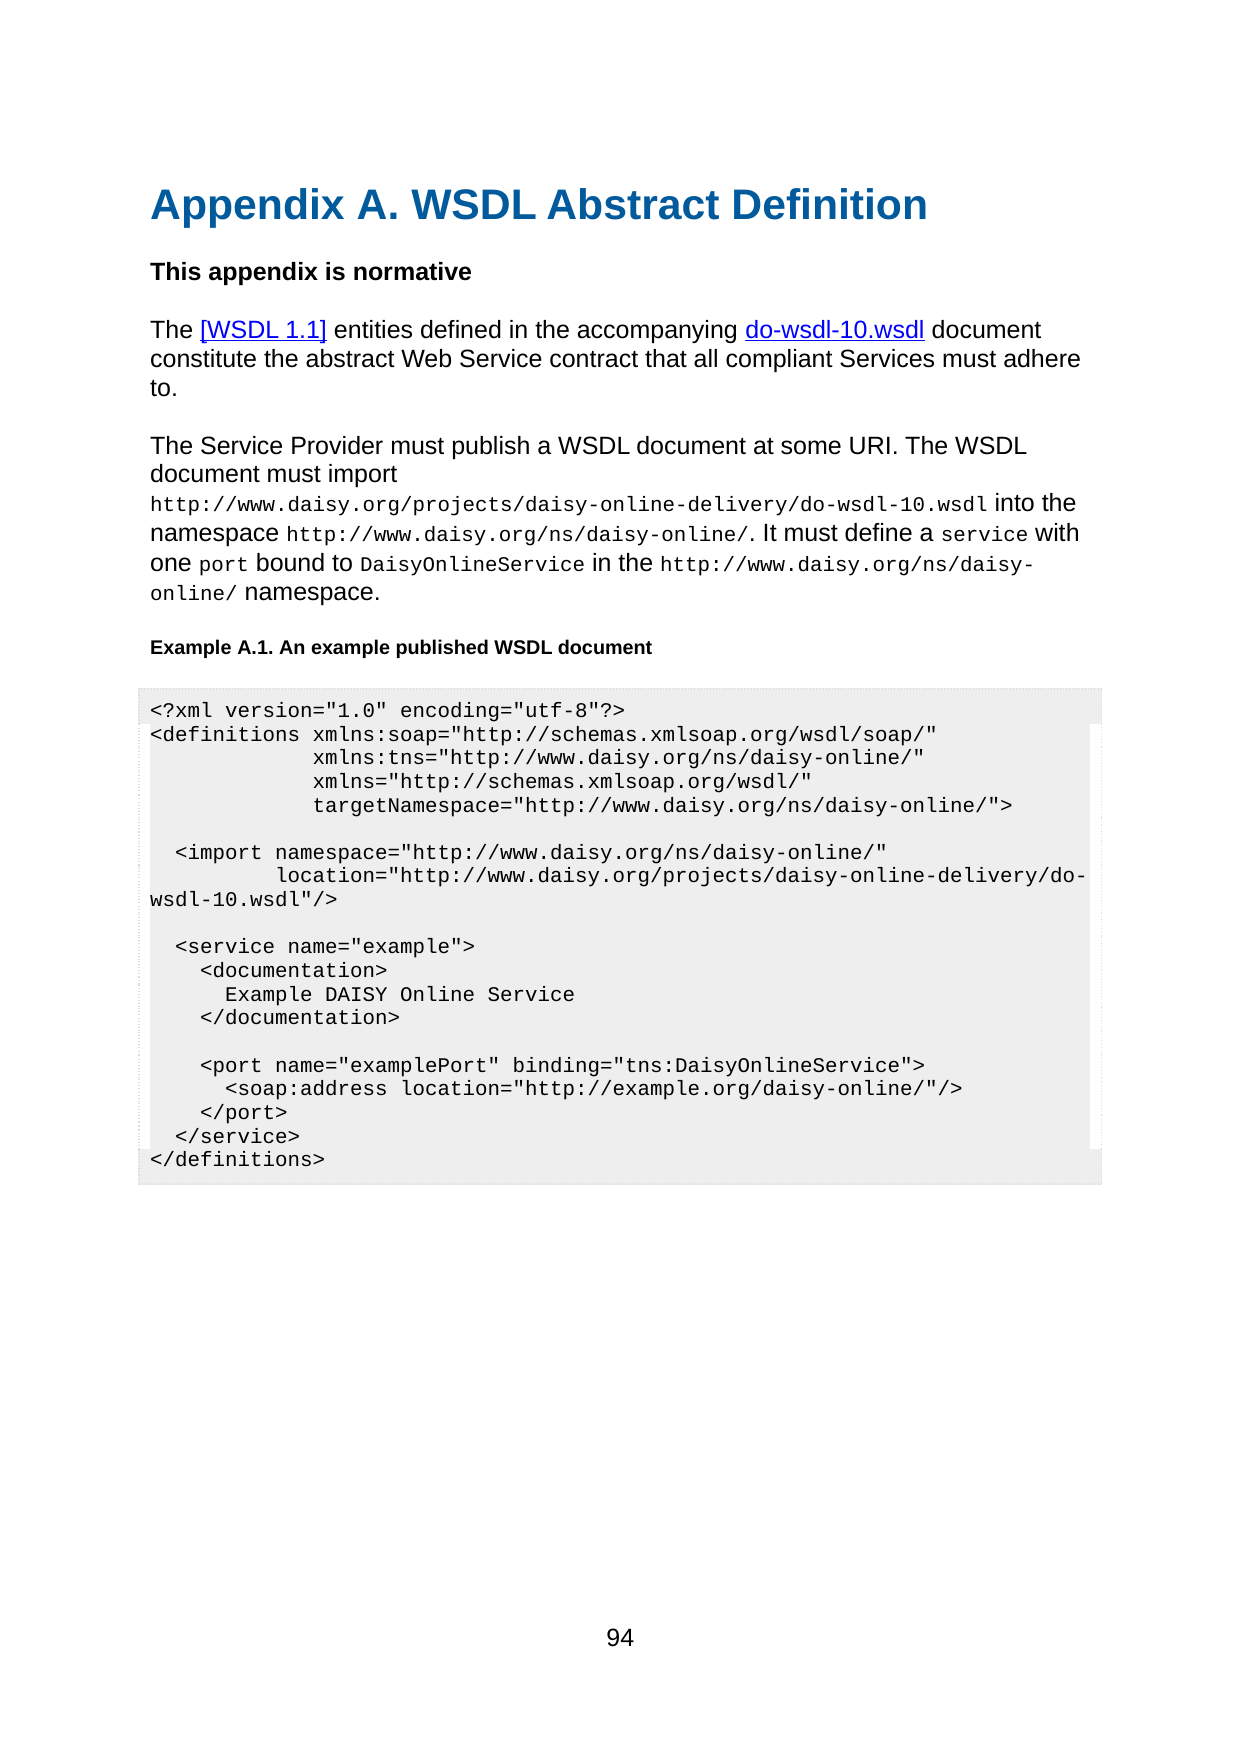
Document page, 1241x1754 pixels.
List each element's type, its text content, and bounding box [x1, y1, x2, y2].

text xmlns="http://schemas.xmlsoap.org/wsdl/" [150, 771, 1090, 794]
text location="http://www.daisy.org/projects/daisy-online-delivery/do-wsdl-10.wsdl"/> [150, 866, 1090, 913]
text targetNamespace="http://www.daisy.org/ns/daisy-online/"> [150, 794, 1090, 818]
text <soap:address location="http://example.org/daisy-online/"/> [150, 1078, 1090, 1102]
text <?xml version="1.0" encoding="utf-8"?> [138, 688, 1102, 724]
text Example A.1. An example published WSDL document [150, 636, 1090, 659]
text <port name="examplePort" binding="tns:DaisyOnlineService"> [150, 1055, 1090, 1078]
text The Service Provider must publish a WSDL document at some URI. The WSDL document must import http://www.daisy.org/projects/daisy-online-delivery/do-wsdl-10.wsdl into the namespace http://www.daisy.org/ns/daisy-online/. It must define a service with one port bound to DaisyOnlineService in the http://www.daisy.org/ns/daisy-online/ namespace. [150, 431, 1090, 607]
text <documentation> [150, 960, 1090, 984]
text This appendix is normative [150, 257, 1090, 286]
text The [WSDL 1.1] entities defined in the accompanying do-wsdl-10.wsdl document constitute the abstract Web Service contract that all compliant Services must adhere to. [150, 315, 1090, 402]
subtitle Appendix A. WSDL Abstract Definition [150, 179, 1090, 228]
text <service name="example"> [150, 936, 1090, 960]
text </documentation> [150, 1007, 1090, 1031]
text </service> [150, 1126, 1090, 1137]
text Example DAISY Online Service [150, 984, 1090, 1007]
text </definitions> [138, 1137, 1102, 1185]
text <definitions xmlns:soap="http://schemas.xmlsoap.org/wsdl/soap/" [150, 724, 1090, 747]
text xmlns:tns="http://www.daisy.org/ns/daisy-online/" [150, 747, 1090, 771]
text <import namespace="http://www.daisy.org/ns/daisy-online/" [150, 842, 1090, 866]
text </port> [150, 1102, 1090, 1126]
